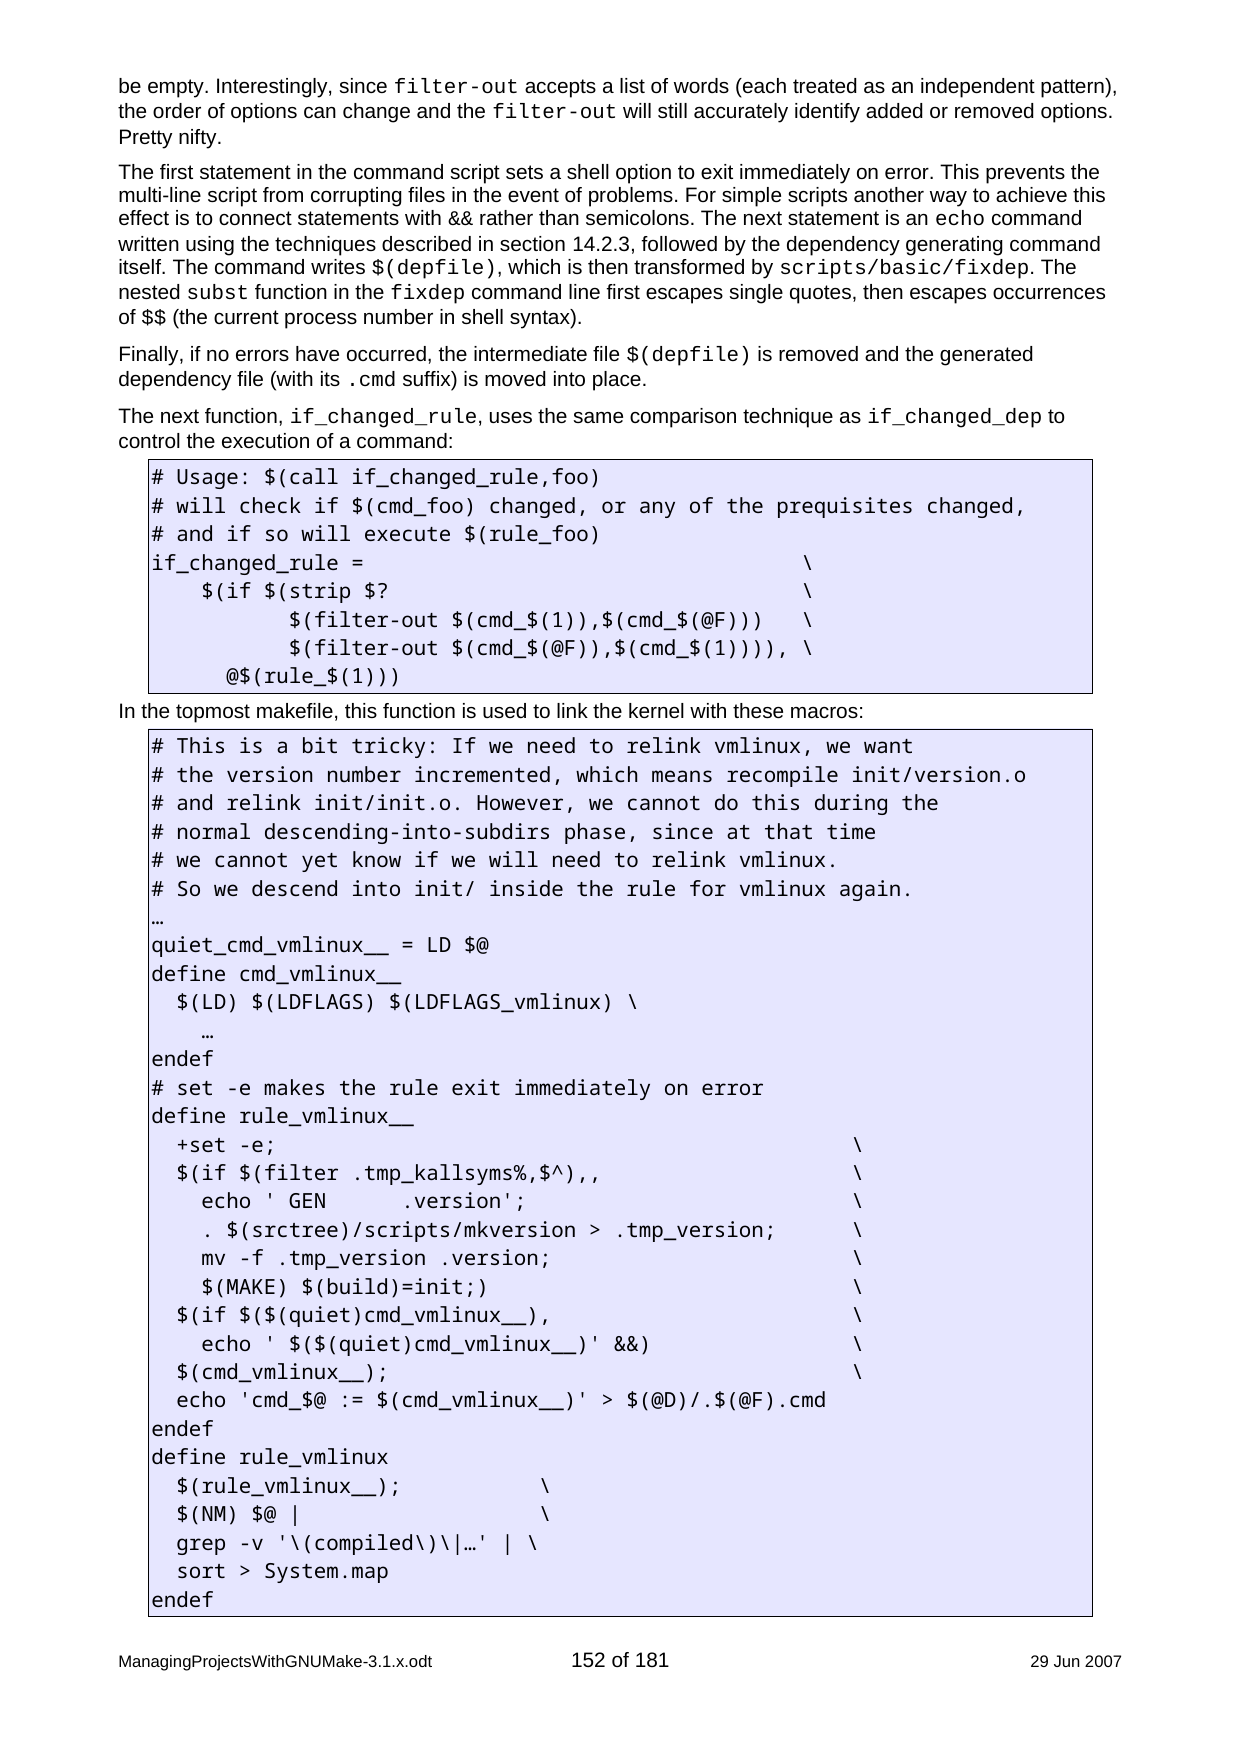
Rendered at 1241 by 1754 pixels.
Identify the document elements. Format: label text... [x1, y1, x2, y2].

text define cmd_vmlinux__ [149, 956, 1092, 984]
text $(cmd_vmlinux__); \ [149, 1354, 1092, 1382]
text define rule_vmlinux [149, 1439, 1092, 1468]
text In the topmost makefile, this function is used to link the kernel with these macros: [118, 699, 1122, 722]
text be empty. Interestingly, since filter-out accepts a list of words (each treated as an independent pattern), the order of options can change and the filter-out will still accurately identify added or removed options. Pretty nifty. [118, 75, 1122, 148]
text echo 'cmd_$@ := $(cmd_vmlinux__)' > $(@D)/.$(@F).cmd [149, 1382, 1092, 1411]
text echo ' GEN .version'; \ [149, 1183, 1092, 1212]
text $(rule_vmlinux__); \ [149, 1468, 1092, 1496]
text $(NM) $@ | \ [149, 1496, 1092, 1525]
text $(if $($(quiet)cmd_vmlinux__), \ [149, 1297, 1092, 1326]
text $(LD) $(LDFLAGS) $(LDFLAGS_vmlinux) \ [149, 984, 1092, 1013]
text sort > System.map [149, 1553, 1092, 1582]
text # and if so will execute $(rule_foo) [149, 516, 1092, 545]
text endef [149, 1041, 1092, 1070]
text # This is a bit tricky: If we need to relink vmlinux, we want [149, 730, 1092, 757]
text # So we descend into init/ inside the rule for vmlinux again. [149, 871, 1092, 899]
text $(if $(filter .tmp_kallsyms%,$^),, \ [149, 1155, 1092, 1183]
text grep -v '\(compiled\)\|…' | \ [149, 1525, 1092, 1553]
text if_changed_rule = \ [149, 545, 1092, 573]
text … [149, 1013, 1092, 1041]
text # and relink init/init.o. However, we cannot do this during the [149, 785, 1092, 814]
text # the version number incremented, which means recompile init/version.o [149, 757, 1092, 785]
text # normal descending-into-subdirs phase, since at that time [149, 814, 1092, 842]
text +set -e; \ [149, 1127, 1092, 1155]
text $(filter-out $(cmd_$(1)),$(cmd_$(@F))) \ [149, 602, 1092, 630]
text … [149, 899, 1092, 927]
text echo ' $($(quiet)cmd_vmlinux__)' &&) \ [149, 1326, 1092, 1354]
text endef [149, 1411, 1092, 1439]
text The next function, if_changed_rule, uses the same comparison technique as if_changed_dep to control the execution of a command: [118, 405, 1122, 453]
text # Usage: $(call if_changed_rule,foo) [149, 460, 1092, 488]
text $(MAKE) $(build)=init;) \ [149, 1269, 1092, 1297]
text . $(srctree)/scripts/mkversion > .tmp_version; \ [149, 1212, 1092, 1240]
text @$(rule_$(1))) [149, 658, 1092, 693]
text # set -e makes the rule exit immediately on error [149, 1070, 1092, 1098]
text Finally, if no errors have occurred, the intermediate file $(depfile) is removed and the generated dependency file (with its .cmd suffix) is moved into place. [118, 343, 1122, 393]
text The first statement in the command script sets a shell option to exit immediately on error. This prevents the multi-line script from corrupting files in the event of problems. For simple scripts another way to achieve this effect is to connect statements with && rather than semicolons. The next statement is an echo command written using the techniques described in section 14.2.3, followed by the dependency generating command itself. The command writes $(depfile), which is then transformed by scripts/basic/fixdep. The nested subst function in the fixdep command line first escapes single quotes, then escapes occurrences of $$ (the current process number in shell syntax). [118, 161, 1122, 331]
text $(if $(strip $? \ [149, 573, 1092, 602]
text # will check if $(cmd_foo) changed, or any of the prequisites changed, [149, 488, 1092, 516]
text mv -f .tmp_version .version; \ [149, 1240, 1092, 1269]
text endef [149, 1582, 1092, 1616]
text $(filter-out $(cmd_$(@F)),$(cmd_$(1)))), \ [149, 630, 1092, 658]
text # we cannot yet know if we will need to relink vmlinux. [149, 842, 1092, 871]
text quiet_cmd_vmlinux__ = LD $@ [149, 927, 1092, 956]
text define rule_vmlinux__ [149, 1098, 1092, 1127]
